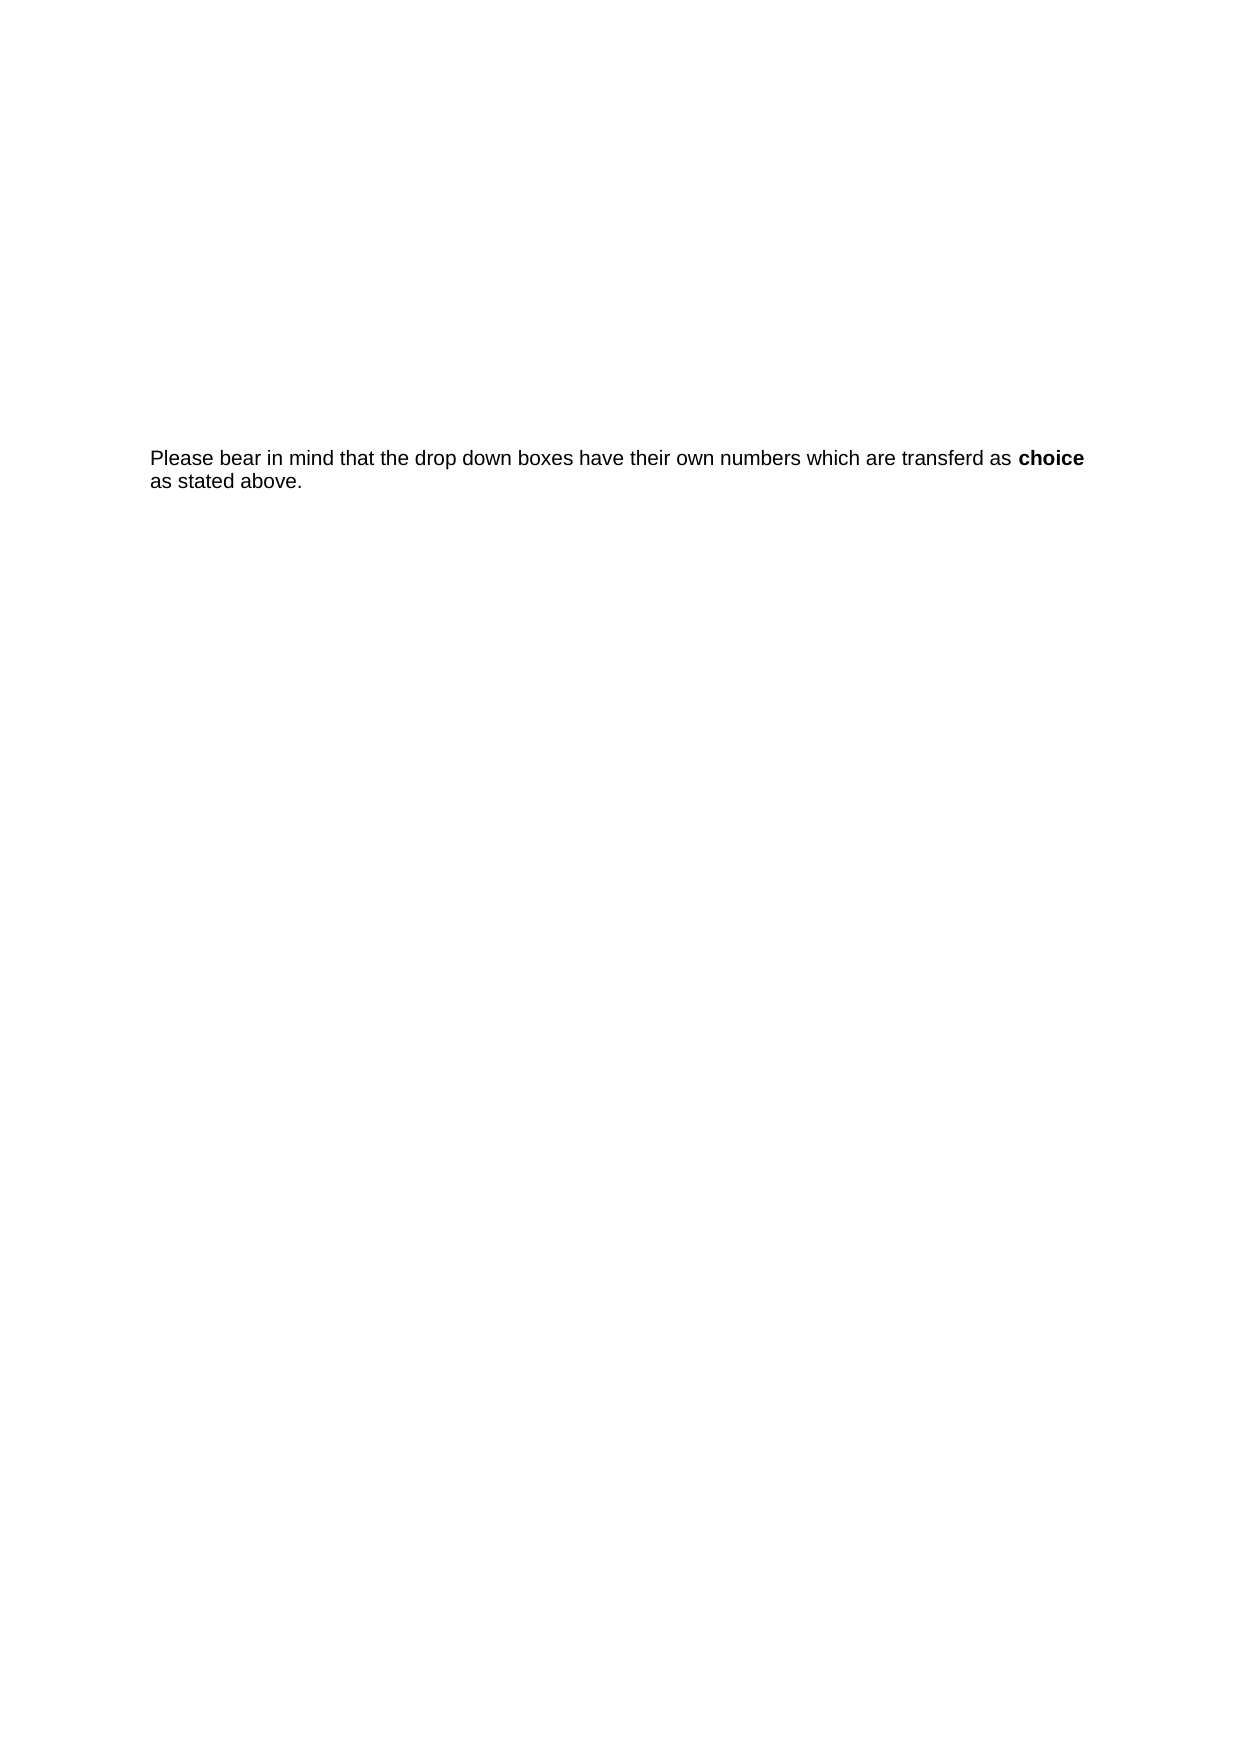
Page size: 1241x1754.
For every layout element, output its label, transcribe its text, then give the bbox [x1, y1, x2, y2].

text Please bear in mind that the drop down boxes have their own numbers which are transferd as choice as stated above. [150, 447, 1090, 493]
